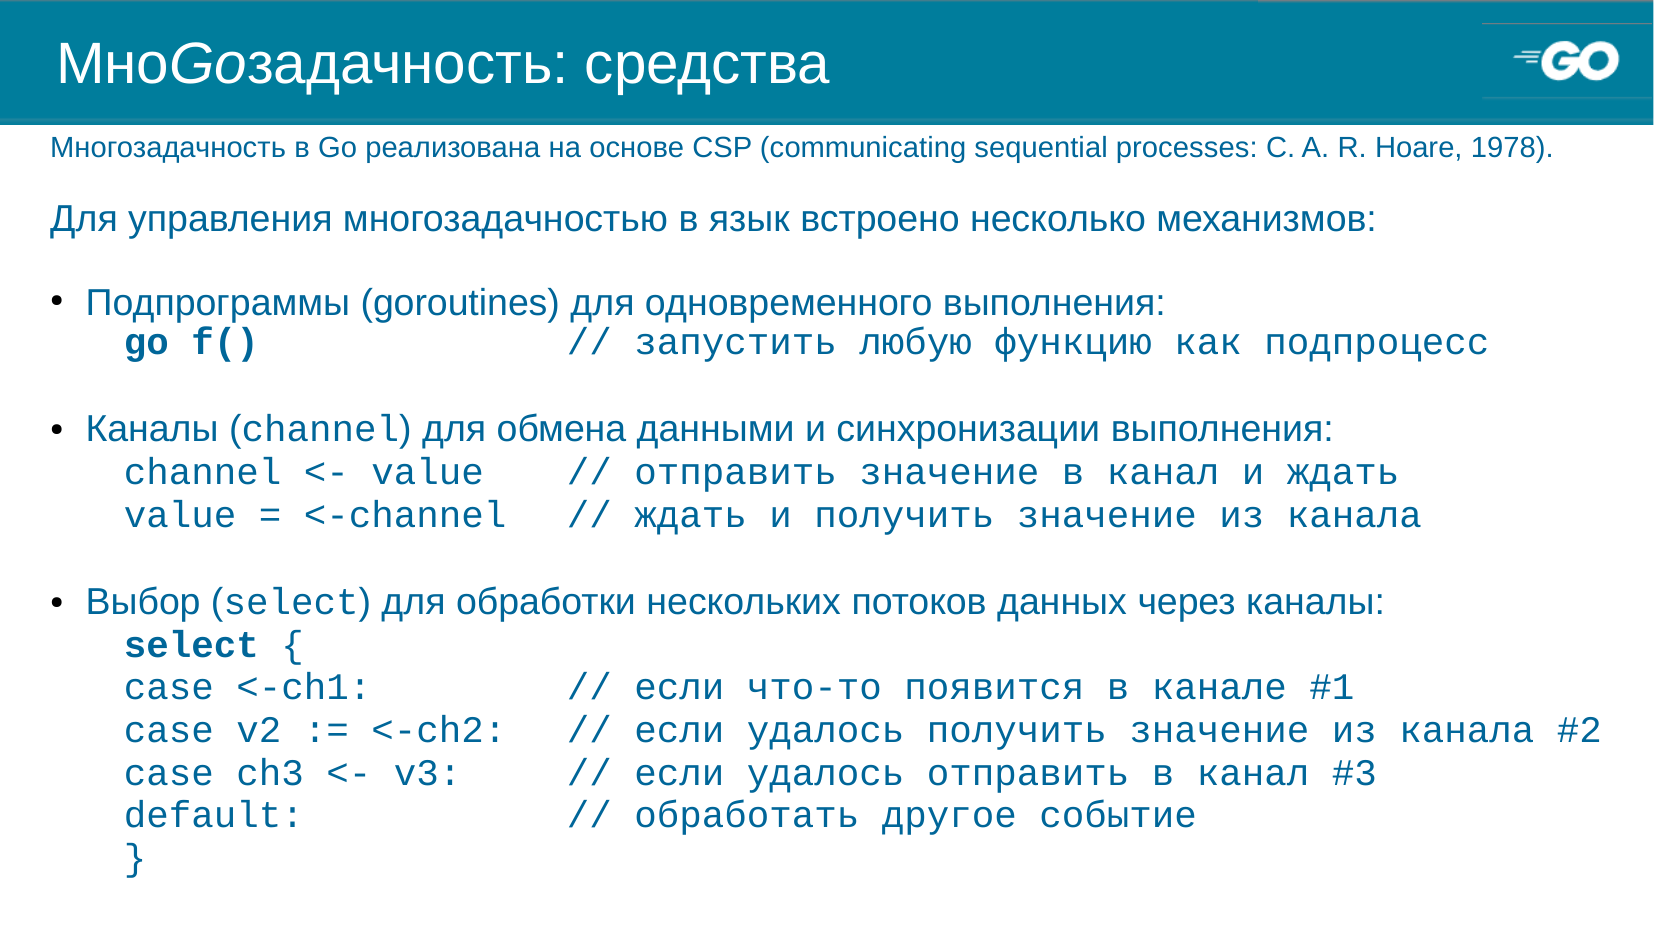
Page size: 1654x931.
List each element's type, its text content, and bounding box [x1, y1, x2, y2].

text_box Многозадачность в Go реализована на основе CSP (communicating sequential processes: C. A. R. Hoare, 1978). Для управления многозадачностью в язык встроено несколько механизмов: Подпрограммы (goroutines) для одновременного выполнения: go f() // запустить любую функцию как подпроцесс Каналы (channel) для обмена данными и синхронизации выполнения: channel <- value // отправить значение в канал и ждать value = <-channel // ждать и получить значение из канала Выбор (select) для обработки нескольких потоков данных через каналы: select { case <-ch1: // если что-то появится в канале #1 case v2 := <-ch2: // если удалось получить значение из канала #2 case ch3 <- v3: // если удалось отправить в канал #3 default: // обработать другое событие } [35, 124, 1619, 908]
picture [1542, 41, 1619, 81]
text_box МноGoзадачность: средства [41, 23, 1495, 104]
